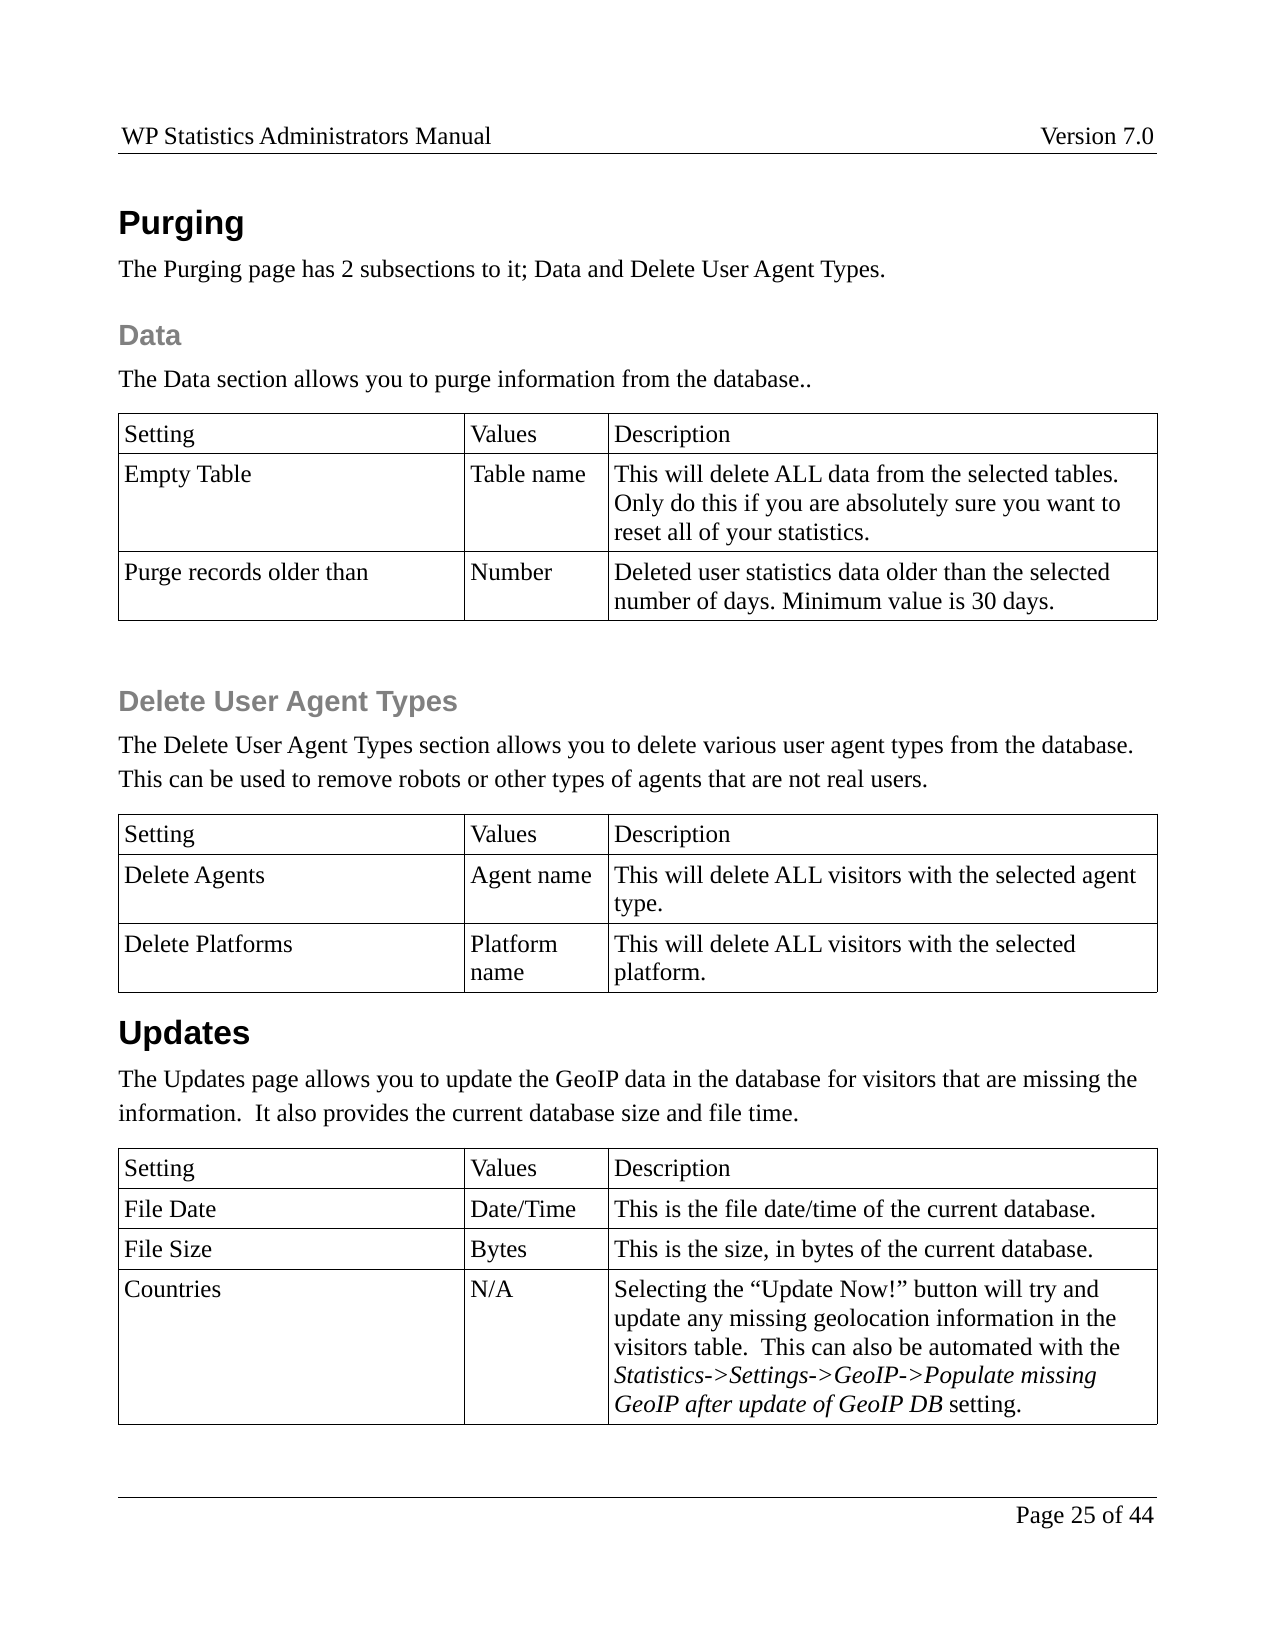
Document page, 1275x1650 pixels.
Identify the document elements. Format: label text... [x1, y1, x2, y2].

table_cell Deleted user statistics data older than the selected number of days. Minimum value is 30 days. [609, 552, 1157, 620]
table_cell Purge records older than [119, 552, 464, 620]
table_header Description [609, 414, 1157, 453]
table_header Values [465, 815, 608, 854]
table_header Setting [119, 414, 464, 453]
text The Updates page allows you to update the GeoIP data in the database for visitors that are missing the information. It also provides the current database size and file time. [118, 1064, 1157, 1127]
table_cell Number [465, 552, 608, 620]
table_header Description [609, 815, 1157, 854]
table_cell N/A [465, 1270, 608, 1424]
subtitle Data [118, 318, 1157, 351]
table_cell Bytes [465, 1229, 608, 1268]
table_header Values [465, 414, 608, 453]
table_cell Empty Table [119, 454, 464, 551]
table_cell This will delete ALL data from the selected tables. Only do this if you are absolutely sure you want to reset all of your statistics. [609, 454, 1157, 551]
subtitle Delete User Agent Types [118, 684, 1157, 717]
table_cell File Date [119, 1189, 464, 1228]
subtitle Updates [118, 1013, 1157, 1052]
table_cell This is the size, in bytes of the current database. [609, 1229, 1157, 1268]
table_cell This is the file date/time of the current database. [609, 1189, 1157, 1228]
table_cell Platform name [465, 924, 608, 992]
table_cell Delete Agents [119, 855, 464, 923]
table_cell Date/Time [465, 1189, 608, 1228]
table_cell Delete Platforms [119, 924, 464, 992]
subtitle Purging [118, 203, 1157, 242]
table_cell Table name [465, 454, 608, 551]
table_cell Agent name [465, 855, 608, 923]
table_cell Selecting the “Update Now!” button will try and update any missing geolocation information in the visitors table. This can also be automated with the Statistics->Settings->GeoIP->Populate missing GeoIP after update of GeoIP DB setting. [609, 1270, 1157, 1424]
text The Purging page has 2 subsections to it; Data and Delete User Agent Types. [118, 254, 1157, 283]
text The Data section allows you to purge information from the database.. [118, 364, 1157, 393]
table_header Description [609, 1149, 1157, 1188]
text The Delete User Agent Types section allows you to delete various user agent types from the database. This can be used to remove robots or other types of agents that are not real users. [118, 730, 1157, 793]
table_header Setting [119, 815, 464, 854]
table_cell This will delete ALL visitors with the selected agent type. [609, 855, 1157, 923]
table_header Values [465, 1149, 608, 1188]
table_cell This will delete ALL visitors with the selected platform. [609, 924, 1157, 992]
table_cell Countries [119, 1270, 464, 1424]
table_cell File Size [119, 1229, 464, 1268]
table_header Setting [119, 1149, 464, 1188]
